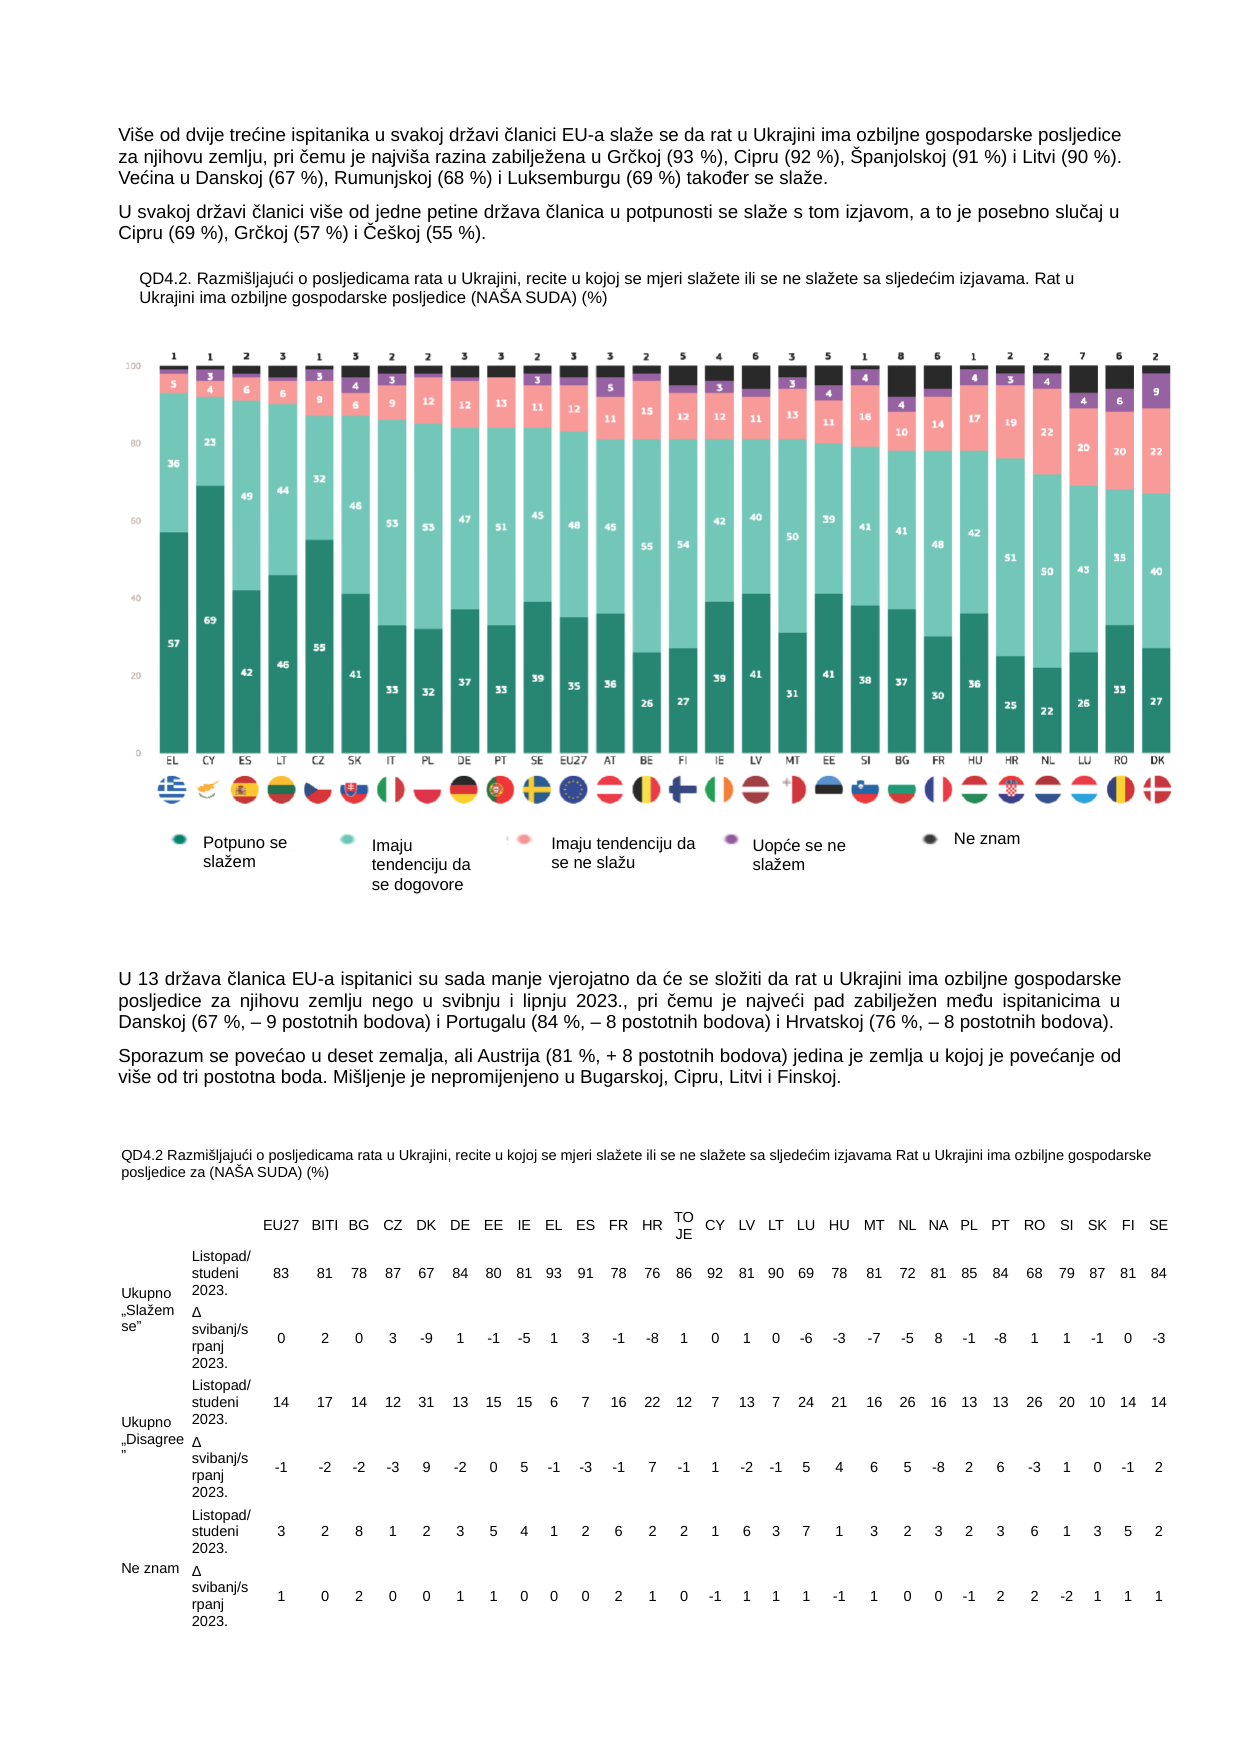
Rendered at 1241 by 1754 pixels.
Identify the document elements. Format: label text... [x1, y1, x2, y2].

table_cell [635, 1183, 669, 1206]
table_cell 81 [856, 1245, 892, 1301]
table_cell -2 [443, 1430, 477, 1503]
table_cell 5 [477, 1503, 510, 1559]
table_cell -1 [602, 1301, 635, 1374]
table_cell 0 [569, 1559, 602, 1632]
table_cell -3 [376, 1430, 409, 1503]
table_cell 1 [856, 1559, 892, 1632]
table_cell DE [443, 1206, 477, 1245]
table_cell 87 [1081, 1245, 1114, 1301]
table_cell FR [602, 1206, 635, 1245]
table_cell [341, 1183, 376, 1206]
table_cell BITI [308, 1206, 341, 1245]
table_cell 1 [732, 1559, 761, 1632]
table_cell IE [510, 1206, 538, 1245]
table_cell 84 [443, 1245, 477, 1301]
table_cell 6 [538, 1374, 569, 1430]
table_cell 13 [732, 1374, 761, 1430]
table_cell 3 [761, 1503, 790, 1559]
table_cell 16 [856, 1374, 892, 1430]
table_cell 0 [477, 1430, 510, 1503]
table_cell 20 [1053, 1374, 1081, 1430]
table_cell -1 [477, 1301, 510, 1374]
table_cell 6 [984, 1430, 1016, 1503]
table_cell 78 [602, 1245, 635, 1301]
table_cell 0 [923, 1559, 954, 1632]
table_cell TO JE [670, 1206, 698, 1245]
table_cell 2 [569, 1503, 602, 1559]
table_cell 1 [376, 1503, 409, 1559]
table_cell [602, 1183, 635, 1206]
table_cell 0 [761, 1301, 790, 1374]
table_cell 2 [602, 1559, 635, 1632]
table_cell -5 [510, 1301, 538, 1374]
table_cell 1 [732, 1301, 761, 1374]
table_cell 76 [635, 1245, 669, 1301]
table_cell 1 [538, 1301, 569, 1374]
table_cell [892, 1183, 923, 1206]
table_cell 0 [341, 1301, 376, 1374]
table_cell 1 [1114, 1559, 1142, 1632]
table_cell 68 [1016, 1245, 1052, 1301]
table_cell 8 [341, 1503, 376, 1559]
table_cell 72 [892, 1245, 923, 1301]
table_cell -1 [954, 1559, 984, 1632]
table_cell 16 [923, 1374, 954, 1430]
table_cell BG [341, 1206, 376, 1245]
table_cell 5 [1114, 1503, 1142, 1559]
table_cell [1114, 1183, 1142, 1206]
table_cell 12 [376, 1374, 409, 1430]
table_cell [1053, 1183, 1081, 1206]
table_cell 26 [1016, 1374, 1052, 1430]
table_cell 7 [635, 1430, 669, 1503]
table_cell 5 [510, 1430, 538, 1503]
table_cell SK [1081, 1206, 1114, 1245]
table_cell 1 [1081, 1559, 1114, 1632]
table_cell 67 [409, 1245, 443, 1301]
table_cell ES [569, 1206, 602, 1245]
table_cell 1 [670, 1301, 698, 1374]
table_cell [923, 1183, 954, 1206]
table_cell -2 [732, 1430, 761, 1503]
table_cell DK [409, 1206, 443, 1245]
table_cell 7 [761, 1374, 790, 1430]
table_cell 78 [822, 1245, 856, 1301]
table_cell 2 [984, 1559, 1016, 1632]
table_cell -5 [892, 1301, 923, 1374]
table_cell 1 [477, 1559, 510, 1632]
table_cell -1 [822, 1559, 856, 1632]
table_cell -1 [538, 1430, 569, 1503]
table_cell 0 [1081, 1430, 1114, 1503]
table_cell 93 [538, 1245, 569, 1301]
table_cell 6 [856, 1430, 892, 1503]
table_cell [954, 1183, 984, 1206]
table_cell 0 [698, 1301, 732, 1374]
table_cell -1 [761, 1430, 790, 1503]
table_cell 6 [602, 1503, 635, 1559]
table_cell [569, 1183, 602, 1206]
table_cell 13 [984, 1374, 1016, 1430]
table_cell 6 [732, 1503, 761, 1559]
text U svakoj državi članici više od jedne petine država članica u potpunosti se slaže s tom izjavom, a to je posebno slučaj u Cipru (69 %), Grčkoj (57 %) i Češkoj (55 %). [118, 201, 1122, 244]
table_cell 1 [761, 1559, 790, 1632]
table_cell -3 [822, 1301, 856, 1374]
table_cell -6 [790, 1301, 822, 1374]
table_cell 80 [477, 1245, 510, 1301]
table_cell 81 [732, 1245, 761, 1301]
table_cell 78 [341, 1245, 376, 1301]
table_cell 3 [254, 1503, 308, 1559]
table_cell 2 [1142, 1430, 1175, 1503]
table_cell 0 [538, 1559, 569, 1632]
table_cell HU [822, 1206, 856, 1245]
table_cell 4 [822, 1430, 856, 1503]
table_cell -3 [1142, 1301, 1175, 1374]
table_cell [443, 1183, 477, 1206]
table_cell 2 [954, 1430, 984, 1503]
table_cell -8 [635, 1301, 669, 1374]
table_cell Δ svibanj/srpanj 2023. [189, 1430, 254, 1503]
table_cell CZ [376, 1206, 409, 1245]
table_cell 1 [443, 1301, 477, 1374]
table_cell PL [954, 1206, 984, 1245]
table_cell 81 [1114, 1245, 1142, 1301]
table_cell 1 [1053, 1301, 1081, 1374]
table_cell SI [1053, 1206, 1081, 1245]
table_cell [1142, 1183, 1175, 1206]
table_cell MT [856, 1206, 892, 1245]
table_cell 2 [409, 1503, 443, 1559]
table_cell 14 [254, 1374, 308, 1430]
table_cell 1 [1053, 1503, 1081, 1559]
table_cell 2 [892, 1503, 923, 1559]
table_cell 31 [409, 1374, 443, 1430]
table_cell 4 [510, 1503, 538, 1559]
table_cell 85 [954, 1245, 984, 1301]
table_cell 2 [954, 1503, 984, 1559]
text Više od dvije trećine ispitanika u svakoj državi članici EU-a slaže se da rat u Ukrajini ima ozbiljne gospodarske posljedice za njihovu zemlju, pri čemu je najviša razina zabilježena u Grčkoj (93 %), Cipru (92 %), Španjolskoj (91 %) i Litvi (90 %). Većina u Danskoj (67 %), Rumunjskoj (68 %) i Luksemburgu (69 %) također se slaže. [118, 124, 1122, 189]
table_cell 5 [892, 1430, 923, 1503]
table_cell 81 [308, 1245, 341, 1301]
table_cell [732, 1183, 761, 1206]
table_cell -2 [1053, 1559, 1081, 1632]
table_cell 84 [1142, 1245, 1175, 1301]
table_cell CY [698, 1206, 732, 1245]
table_cell -2 [341, 1430, 376, 1503]
table_cell 7 [569, 1374, 602, 1430]
table_cell [118, 1206, 189, 1245]
table_cell [822, 1183, 856, 1206]
table_cell 2 [635, 1503, 669, 1559]
table_cell Ne znam [118, 1503, 189, 1632]
table_cell [761, 1183, 790, 1206]
table_cell -8 [984, 1301, 1016, 1374]
table_cell EL [538, 1206, 569, 1245]
table_cell 1 [635, 1559, 669, 1632]
table_cell 6 [1016, 1503, 1052, 1559]
table_cell LV [732, 1206, 761, 1245]
table_cell [856, 1183, 892, 1206]
table_cell PT [984, 1206, 1016, 1245]
table_cell -2 [308, 1430, 341, 1503]
table_cell LU [790, 1206, 822, 1245]
table_cell 15 [477, 1374, 510, 1430]
table_cell 21 [822, 1374, 856, 1430]
picture [118, 346, 1174, 812]
table_cell HR [635, 1206, 669, 1245]
table_cell -3 [569, 1430, 602, 1503]
table_cell [254, 1183, 308, 1206]
table_cell -8 [923, 1430, 954, 1503]
table_cell [538, 1183, 569, 1206]
table_cell 0 [308, 1559, 341, 1632]
table_cell [376, 1183, 409, 1206]
table_cell 0 [409, 1559, 443, 1632]
table_cell Listopad/studeni 2023. [189, 1374, 254, 1430]
table_cell 1 [698, 1503, 732, 1559]
table_cell 79 [1053, 1245, 1081, 1301]
picture [157, 821, 945, 858]
table_cell 3 [569, 1301, 602, 1374]
table_cell 10 [1081, 1374, 1114, 1430]
table_cell 1 [538, 1503, 569, 1559]
table_cell 1 [1016, 1301, 1052, 1374]
table_cell NA [923, 1206, 954, 1245]
table_cell -1 [1114, 1430, 1142, 1503]
table_cell -1 [254, 1430, 308, 1503]
table_cell 1 [254, 1559, 308, 1632]
table_cell Δ svibanj/srpanj 2023. [189, 1559, 254, 1632]
table_cell [189, 1206, 254, 1245]
table_cell 2 [1016, 1559, 1052, 1632]
table_cell -3 [1016, 1430, 1052, 1503]
table_cell 1 [790, 1559, 822, 1632]
table_cell 7 [698, 1374, 732, 1430]
table_cell EU27 [254, 1206, 308, 1245]
table_header QD4.2 Razmišljajući o posljedicama rata u Ukrajini, recite u kojoj se mjeri slažete ili se ne slažete sa sljedećim izjavama Rat u Ukrajini ima ozbiljne gospodarske posljedice za (NAŠA SUDA) (%) [118, 1127, 1175, 1183]
text Sporazum se povećao u deset zemalja, ali Austrija (81 %, + 8 postotnih bodova) jedina je zemlja u kojoj je povećanje od više od tri postotna boda. Mišljenje je nepromijenjeno u Bugarskoj, Cipru, Litvi i Finskoj. [118, 1044, 1122, 1088]
table_cell -1 [1081, 1301, 1114, 1374]
table_cell 0 [376, 1559, 409, 1632]
table_cell [790, 1183, 822, 1206]
table_cell FI [1114, 1206, 1142, 1245]
table_cell 7 [790, 1503, 822, 1559]
table_cell -1 [602, 1430, 635, 1503]
table_cell 17 [308, 1374, 341, 1430]
table_cell [189, 1183, 254, 1206]
table_cell 3 [984, 1503, 1016, 1559]
table_cell 86 [670, 1245, 698, 1301]
table_cell 69 [790, 1245, 822, 1301]
table_cell EE [477, 1206, 510, 1245]
table_cell 8 [923, 1301, 954, 1374]
table_cell 0 [254, 1301, 308, 1374]
table_cell -7 [856, 1301, 892, 1374]
table_cell 16 [602, 1374, 635, 1430]
table_cell 1 [1053, 1430, 1081, 1503]
table_cell 81 [923, 1245, 954, 1301]
table_cell 14 [1142, 1374, 1175, 1430]
table_cell 0 [510, 1559, 538, 1632]
table_cell Ukupno „Disagree” [118, 1374, 189, 1503]
table_cell 13 [443, 1374, 477, 1430]
table_cell 92 [698, 1245, 732, 1301]
table_cell 5 [790, 1430, 822, 1503]
table_cell RO [1016, 1206, 1052, 1245]
table_cell 0 [670, 1559, 698, 1632]
table_cell 2 [308, 1503, 341, 1559]
table_cell [670, 1183, 698, 1206]
table_cell [510, 1183, 538, 1206]
table_cell 3 [923, 1503, 954, 1559]
table_cell 2 [308, 1301, 341, 1374]
table_cell 1 [822, 1503, 856, 1559]
table_cell [1016, 1183, 1052, 1206]
table_cell 90 [761, 1245, 790, 1301]
table_cell 3 [443, 1503, 477, 1559]
table_cell 3 [376, 1301, 409, 1374]
table_cell 1 [443, 1559, 477, 1632]
text U 13 država članica EU-a ispitanici su sada manje vjerojatno da će se složiti da rat u Ukrajini ima ozbiljne gospodarske posljedice za njihovu zemlju nego u svibnju i lipnju 2023., pri čemu je najveći pad zabilježen među ispitanicima u Danskoj (67 %, – 9 postotnih bodova) i Portugalu (84 %, – 8 postotnih bodova) i Hrvatskoj (76 %, – 8 postotnih bodova). [118, 968, 1122, 1033]
table_cell 3 [856, 1503, 892, 1559]
table_cell NL [892, 1206, 923, 1245]
table_cell [984, 1183, 1016, 1206]
table_cell 14 [341, 1374, 376, 1430]
table_cell LT [761, 1206, 790, 1245]
table_cell 24 [790, 1374, 822, 1430]
table_cell 13 [954, 1374, 984, 1430]
table_cell -1 [954, 1301, 984, 1374]
table_cell 2 [1142, 1503, 1175, 1559]
table_cell 26 [892, 1374, 923, 1430]
table_cell 22 [635, 1374, 669, 1430]
table_cell 3 [1081, 1503, 1114, 1559]
table_cell 2 [670, 1503, 698, 1559]
table_cell Listopad/studeni 2023. [189, 1503, 254, 1559]
table_cell 1 [1142, 1559, 1175, 1632]
table_cell [308, 1183, 341, 1206]
table_cell 14 [1114, 1374, 1142, 1430]
table_cell Listopad/studeni 2023. [189, 1245, 254, 1301]
table_cell 81 [510, 1245, 538, 1301]
table_cell -1 [698, 1559, 732, 1632]
table_cell 9 [409, 1430, 443, 1503]
table_cell 87 [376, 1245, 409, 1301]
table_cell [118, 1183, 189, 1206]
table_cell Ukupno „Slažem se” [118, 1245, 189, 1374]
table_cell 15 [510, 1374, 538, 1430]
table_cell -1 [670, 1430, 698, 1503]
table_cell 0 [1114, 1301, 1142, 1374]
table_cell 83 [254, 1245, 308, 1301]
table_cell SE [1142, 1206, 1175, 1245]
table_cell 2 [341, 1559, 376, 1632]
table_cell [698, 1183, 732, 1206]
table_cell -9 [409, 1301, 443, 1374]
table_cell 1 [698, 1430, 732, 1503]
table_cell 84 [984, 1245, 1016, 1301]
table_cell 12 [670, 1374, 698, 1430]
table_cell [1081, 1183, 1114, 1206]
table_cell Δ svibanj/srpanj 2023. [189, 1301, 254, 1374]
table_cell 91 [569, 1245, 602, 1301]
table_cell [409, 1183, 443, 1206]
table_cell [477, 1183, 510, 1206]
table_cell 0 [892, 1559, 923, 1632]
